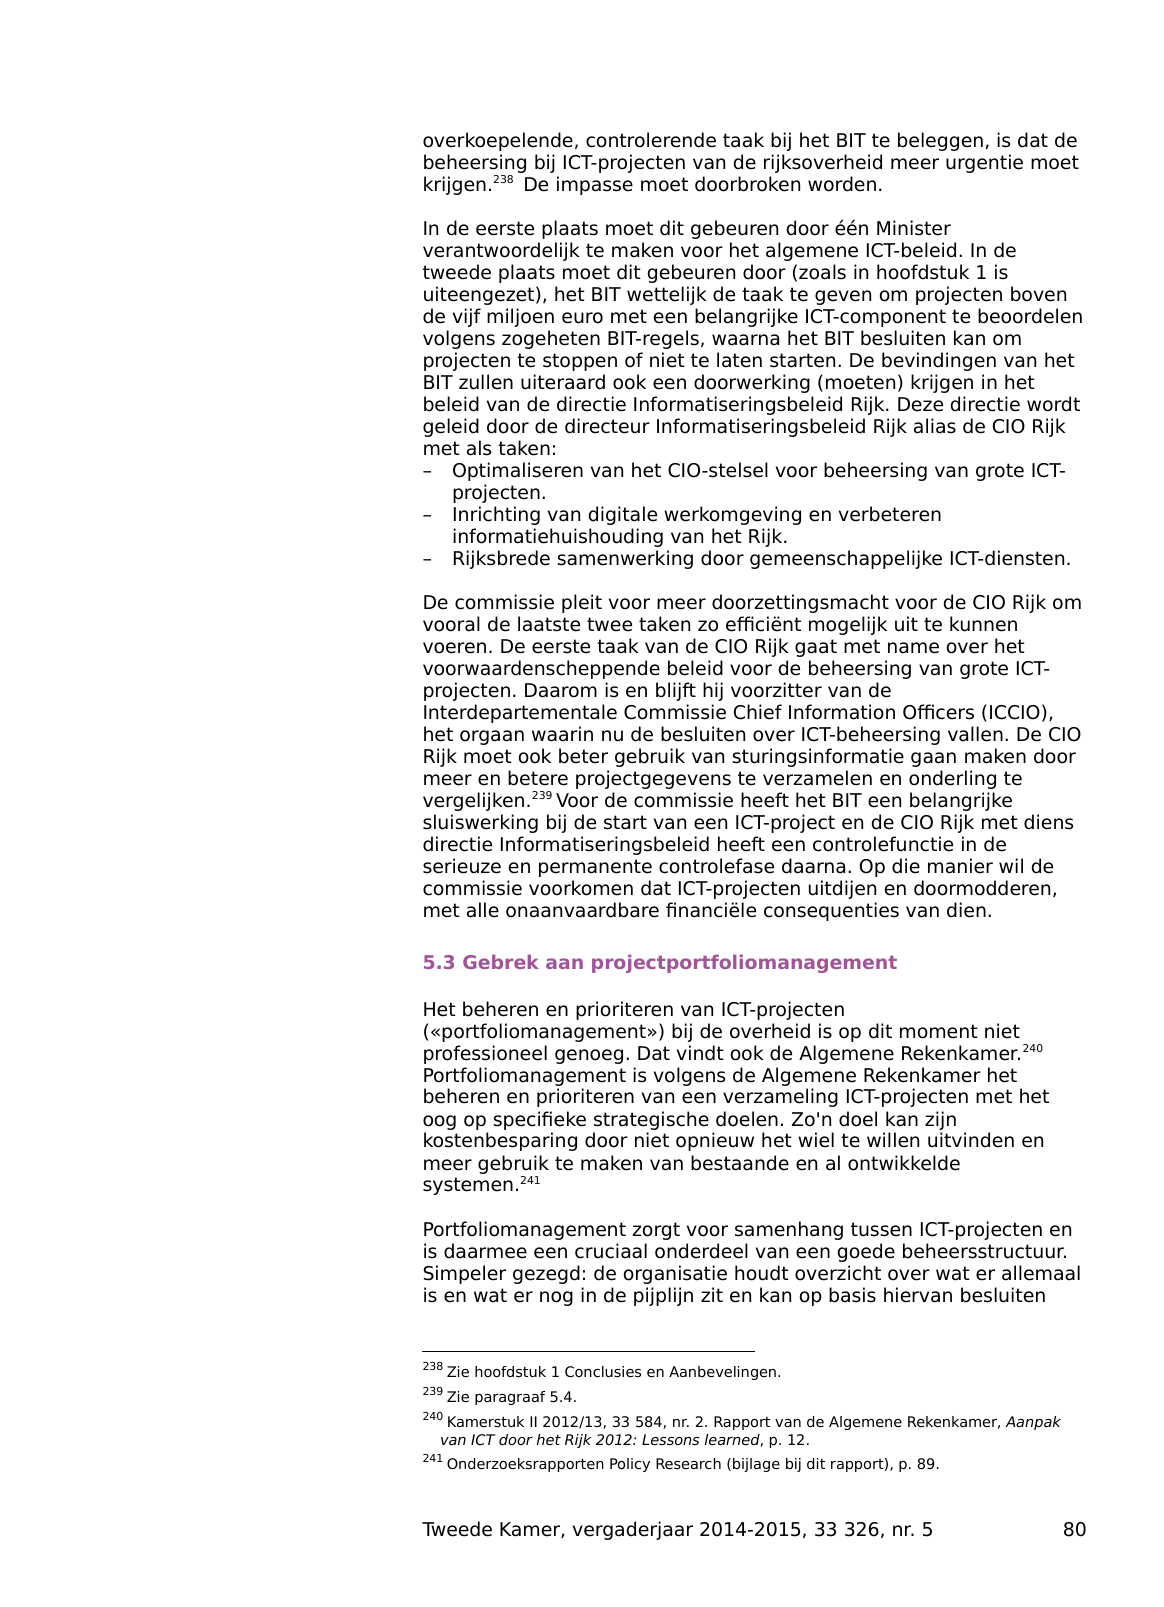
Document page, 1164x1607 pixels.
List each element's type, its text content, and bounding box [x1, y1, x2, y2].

subtitle 5.3 Gebrek aan projectportfoliomanagement [422, 952, 1087, 973]
text Zie hoofdstuk 1 Conclusies en Aanbevelingen. [422, 1360, 1087, 1382]
text Het beheren en prioriteren van ICT-projecten («portfoliomanagement») bij de overheid is op dit moment niet professioneel genoeg. Dat vindt ook de Algemene Rekenkamer. Portfoliomanagement is volgens de Algemene Rekenkamer het beheren en prioriteren van een verzameling ICT-projecten met het oog op specifieke strategische doelen. Zo'n doel kan zijn kostenbesparing door niet opnieuw het wiel te willen uitvinden en meer gebruik te maken van bestaande en al ontwikkelde systemen. [422, 998, 1087, 1196]
text Kamerstuk II 2012/13, 33 584, nr. 2. Rapport van de Algemene Rekenkamer, Aanpak van ICT door het Rijk 2012: Lessons learned, p. 12. [422, 1410, 1087, 1449]
text Onderzoeksrapporten Policy Research (bijlage bij dit rapport), p. 89. [422, 1452, 1087, 1474]
text Zie paragraaf 5.4. [422, 1385, 1087, 1407]
text De commissie pleit voor meer doorzettingsmacht voor de CIO Rijk om vooral de laatste twee taken zo efficiënt mogelijk uit te kunnen voeren. De eerste taak van de CIO Rijk gaat met name over het voorwaardenscheppende beleid voor de beheersing van grote ICT-projecten. Daarom is en blijft hij voorzitter van de Interdepartementale Commissie Chief Information Officers (ICCIO), het orgaan waarin nu de besluiten over ICT-beheersing vallen. De CIO Rijk moet ook beter gebruik van sturingsinformatie gaan maken door meer en betere projectgegevens te verzamelen en onderling te vergelijken.Voor de commissie heeft het BIT een belangrijke sluiswerking bij de start van een ICT-project en de CIO Rijk met diens directie Informatiseringsbeleid heeft een controlefunctie in de serieuze en permanente controlefase daarna. Op die manier wil de commissie voorkomen dat ICT-projecten uitdijen en doormodderen, met alle onaanvaardbare financiële consequenties van dien. [422, 592, 1087, 922]
text – Optimaliseren van het CIO-stelsel voor beheersing van grote ICT-projecten. [422, 460, 1087, 504]
text – Rijksbrede samenwerking door gemeenschappelijke ICT-diensten. [422, 548, 1087, 570]
text In de eerste plaats moet dit gebeuren door één Minister verantwoordelijk te maken voor het algemene ICT-beleid. In de tweede plaats moet dit gebeuren door (zoals in hoofdstuk 1 is uiteengezet), het BIT wettelijk de taak te geven om projecten boven de vijf miljoen euro met een belangrijke ICT-component te beoordelen volgens zogeheten BIT-regels, waarna het BIT besluiten kan om projecten te stoppen of niet te laten starten. De bevindingen van het BIT zullen uiteraard ook een doorwerking (moeten) krijgen in het beleid van de directie Informatiseringsbeleid Rijk. Deze directie wordt geleid door de directeur Informatiseringsbeleid Rijk alias de CIO Rijk met als taken: [422, 218, 1087, 460]
text – Inrichting van digitale werkomgeving en verbeteren informatiehuishouding van het Rijk. [422, 504, 1087, 548]
text overkoepelende, controlerende taak bij het BIT te beleggen, is dat de beheersing bij ICT-projecten van de rijksoverheid meer urgentie moet krijgen. De impasse moet doorbroken worden. [422, 130, 1087, 196]
text Portfoliomanagement zorgt voor samenhang tussen ICT-projecten en is daarmee een cruciaal onderdeel van een goede beheersstructuur. Simpeler gezegd: de organisatie houdt overzicht over wat er allemaal is en wat er nog in de pijplijn zit en kan op basis hiervan besluiten [422, 1218, 1087, 1306]
